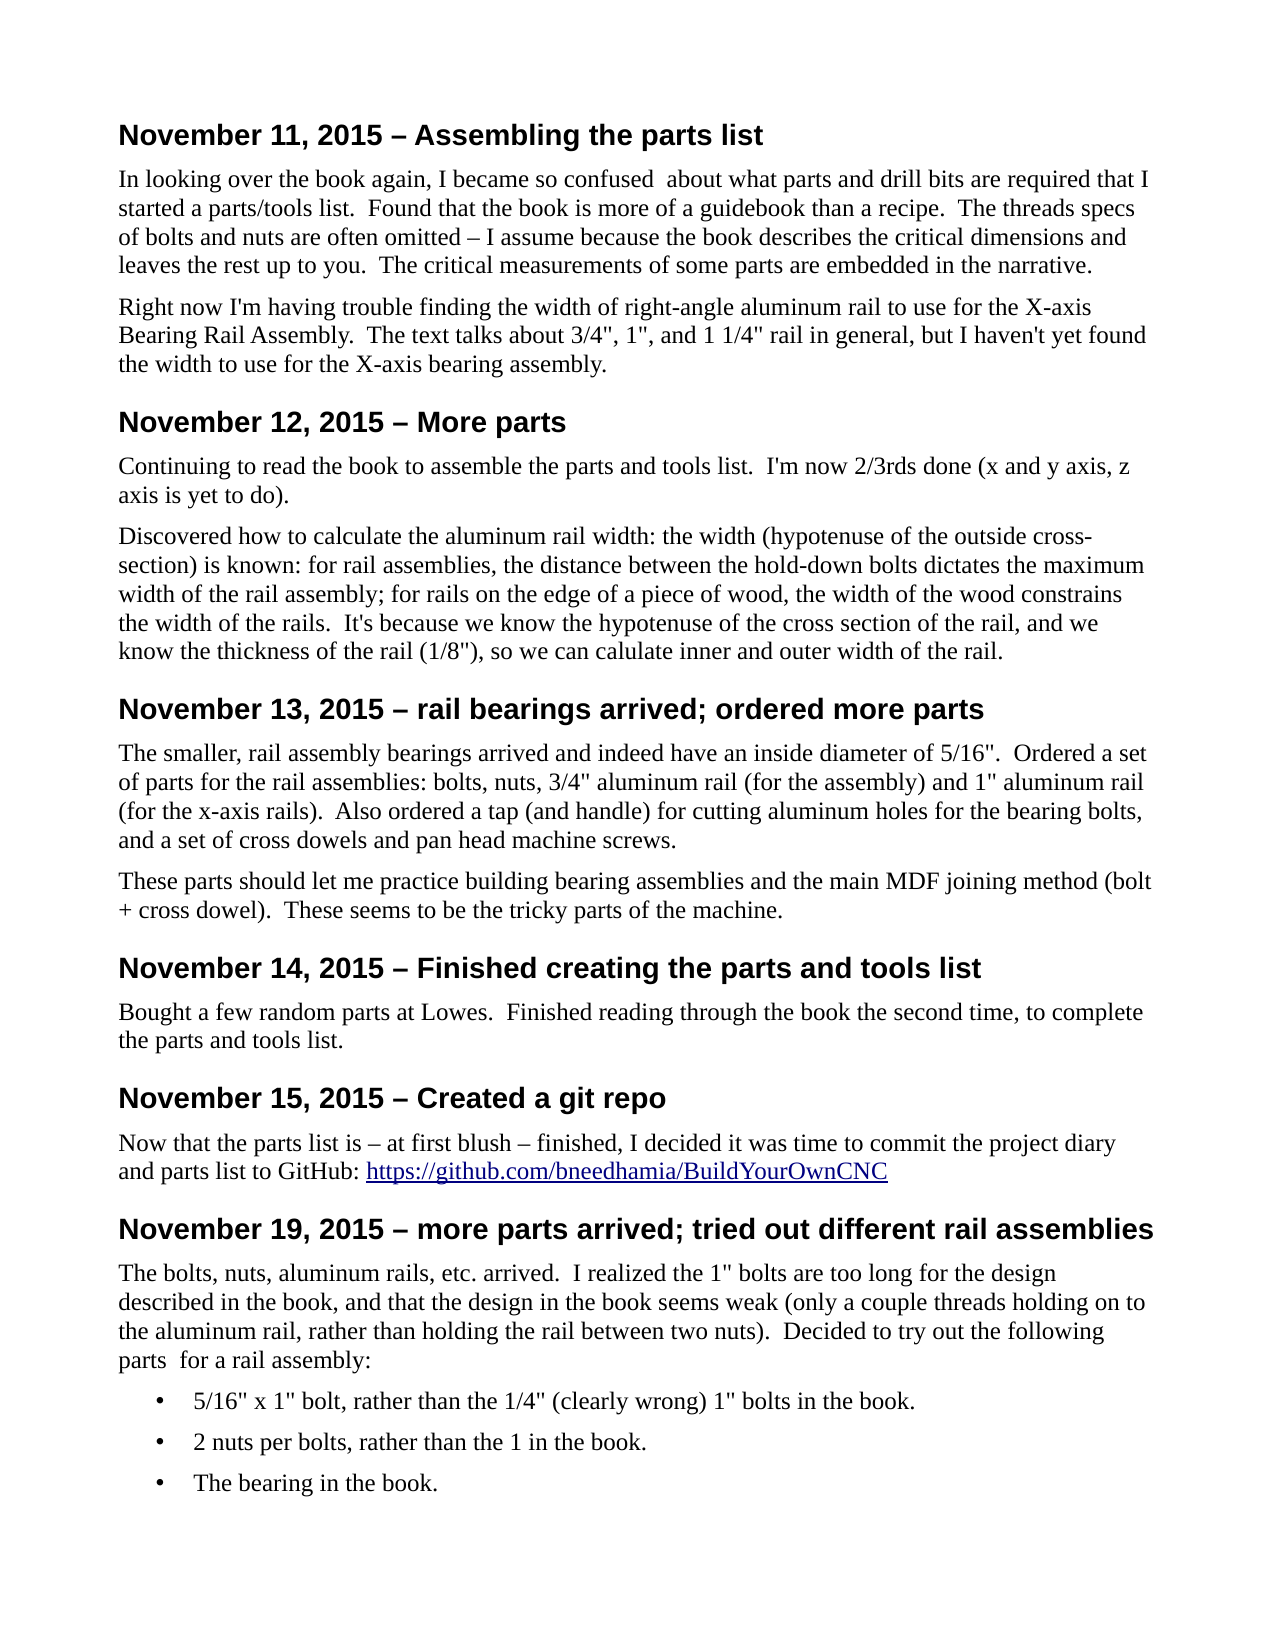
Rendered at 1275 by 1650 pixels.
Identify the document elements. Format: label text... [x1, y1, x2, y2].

subtitle November 19, 2015 – more parts arrived; tried out different rail assemblies [118, 1212, 1157, 1246]
list 2 nuts per bolts, rather than the 1 in the book. [156, 1427, 1157, 1456]
text Discovered how to calculate the aluminum rail width: the width (hypotenuse of the outside cross-section) is known: for rail assemblies, the distance between the hold-down bolts dictates the maximum width of the rail assembly; for rails on the edge of a piece of wood, the width of the wood constrains the width of the rails. It's because we know the hypotenuse of the cross section of the rail, and we know the thickness of the rail (1/8"), so we can calulate inner and outer width of the rail. [118, 521, 1157, 665]
text The smaller, rail assembly bearings arrived and indeed have an inside diameter of 5/16". Ordered a set of parts for the rail assemblies: bolts, nuts, 3/4" aluminum rail (for the assembly) and 1" aluminum rail (for the x-axis rails). Also ordered a tap (and handle) for cutting aluminum holes for the bearing bolts, and a set of cross dowels and pan head machine screws. [118, 738, 1157, 853]
subtitle November 14, 2015 – Finished creating the parts and tools list [118, 951, 1157, 984]
subtitle November 11, 2015 – Assembling the parts list [118, 118, 1157, 152]
subtitle November 12, 2015 – More parts [118, 405, 1157, 439]
text Continuing to read the book to assemble the parts and tools list. I'm now 2/3rds done (x and y axis, z axis is yet to do). [118, 451, 1157, 509]
text In looking over the book again, I became so confused about what parts and drill bits are required that I started a parts/tools list. Found that the book is more of a guidebook than a recipe. The threads specs of bolts and nuts are often omitted – I assume because the book describes the critical dimensions and leaves the rest up to you. The critical measurements of some parts are embedded in the narrative. [118, 164, 1157, 279]
subtitle November 13, 2015 – rail bearings arrived; ordered more parts [118, 692, 1157, 726]
text Now that the parts list is – at first blush – finished, I decided it was time to commit the project diary and parts list to GitHub: https://github.com/bneedhamia/BuildYourOwnCNC [118, 1128, 1157, 1185]
list The bearing in the book. [156, 1468, 1157, 1497]
text These parts should let me practice building bearing assemblies and the main MDF joining method (bolt + cross dowel). These seems to be the tricky parts of the machine. [118, 866, 1157, 923]
subtitle November 15, 2015 – Created a git repo [118, 1081, 1157, 1115]
text The bolts, nuts, aluminum rails, etc. arrived. I realized the 1" bolts are too long for the design described in the book, and that the design in the book seems weak (only a couple threads holding on to the aluminum rail, rather than holding the rail between two nuts). Decided to try out the following parts for a rail assembly: [118, 1258, 1157, 1373]
text Right now I'm having trouble finding the width of right-angle aluminum rail to use for the X-axis Bearing Rail Assembly. The text talks about 3/4", 1", and 1 1/4" rail in general, but I haven't yet found the width to use for the X-axis bearing assembly. [118, 292, 1157, 378]
list 5/16" x 1" bolt, rather than the 1/4" (clearly wrong) 1" bolts in the book. [156, 1386, 1157, 1415]
text Bought a few random parts at Lowes. Finished reading through the book the second time, to complete the parts and tools list. [118, 997, 1157, 1054]
